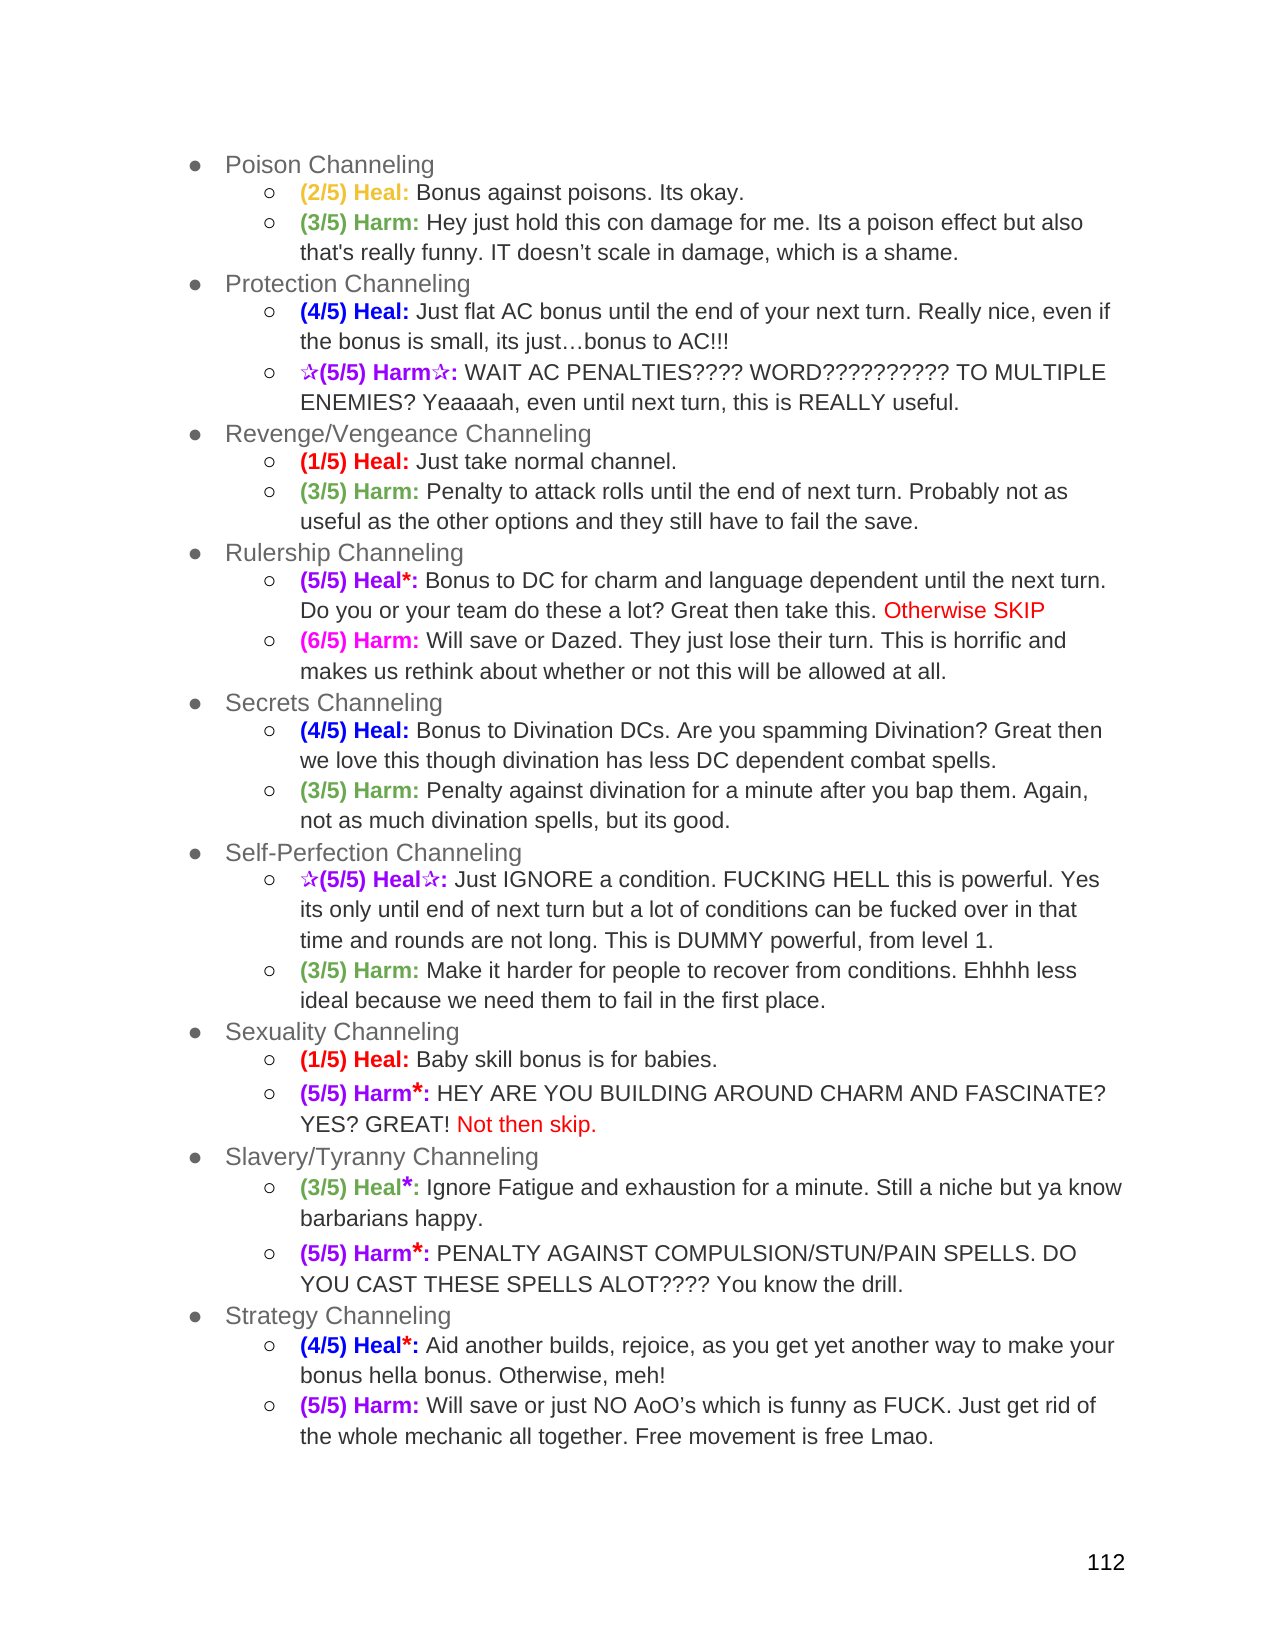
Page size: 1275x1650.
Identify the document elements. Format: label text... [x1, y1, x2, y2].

subtitle Protection Channeling [187, 269, 1125, 298]
list (5/5) Harm: Will save or just NO AoO’s which is funny as FUCK. Just get rid of the whole mechanic all together. Free movement is free Lmao. [262, 1392, 1125, 1449]
list (3/5) Heal*: Ignore Fatigue and exhaustion for a minute. Still a niche but ya know barbarians happy. [262, 1170, 1125, 1232]
subtitle Self-Perfection Channeling [187, 837, 1125, 866]
list ✰(5/5) Harm✰: WAIT AC PENALTIES???? WORD?????????? TO MULTIPLE ENEMIES? Yeaaaah, even until next turn, this is REALLY useful. [262, 358, 1125, 415]
list (2/5) Heal: Bonus against poisons. Its okay. [262, 179, 1125, 205]
subtitle Revenge/Vengeance Channeling [187, 419, 1125, 448]
list (6/5) Harm: Will save or Dazed. They just lose their turn. This is horrific and makes us rethink about whether or not this will be allowed at all. [262, 627, 1125, 684]
list (3/5) Harm: Penalty to attack rolls until the end of next turn. Probably not as useful as the other options and they still have to fail the save. [262, 478, 1125, 534]
list (1/5) Heal: Baby skill bonus is for babies. [262, 1046, 1125, 1072]
list (3/5) Harm: Hey just hold this con damage for me. Its a poison effect but also that's really funny. IT doesn’t scale in damage, which is a shame. [262, 209, 1125, 266]
list ✰(5/5) Heal✰: Just IGNORE a condition. FUCKING HELL this is powerful. Yes its only until end of next turn but a lot of conditions can be fucked over in that time and rounds are not long. This is DUMMY powerful, from level 1. [262, 866, 1125, 953]
list (5/5) Harm*: HEY ARE YOU BUILDING AROUND CHARM AND FASCINATE? YES? GREAT! Not then skip. [262, 1076, 1125, 1138]
subtitle Poison Channeling [187, 150, 1125, 179]
list (4/5) Heal: Just flat AC bonus until the end of your next turn. Really nice, even if the bonus is small, its just…bonus to AC!!! [262, 298, 1125, 355]
subtitle Secrets Channeling [187, 688, 1125, 717]
subtitle Strategy Channeling [187, 1301, 1125, 1330]
list (3/5) Harm: Make it harder for people to recover from conditions. Ehhhh less ideal because we need them to fail in the first place. [262, 957, 1125, 1013]
subtitle Slavery/Tyranny Channeling [187, 1142, 1125, 1170]
list (4/5) Heal*: Aid another builds, rejoice, as you get yet another way to make your bonus hella bonus. Otherwise, meh! [262, 1330, 1125, 1389]
list (5/5) Harm*: PENALTY AGAINST COMPULSION/STUN/PAIN SPELLS. DO YOU CAST THESE SPELLS ALOT???? You know the drill. [262, 1236, 1125, 1297]
list (5/5) Heal*: Bonus to DC for charm and language dependent until the next turn. Do you or your team do these a lot? Great then take this. Otherwise SKIP [262, 567, 1125, 624]
list (4/5) Heal: Bonus to Divination DCs. Are you spamming Divination? Great then we love this though divination has less DC dependent combat spells. [262, 717, 1125, 773]
list (1/5) Heal: Just take normal channel. [262, 448, 1125, 474]
subtitle Sexuality Channeling [187, 1017, 1125, 1046]
subtitle Rulership Channeling [187, 538, 1125, 567]
list (3/5) Harm: Penalty against divination for a minute after you bap them. Again, not as much divination spells, but its good. [262, 777, 1125, 834]
